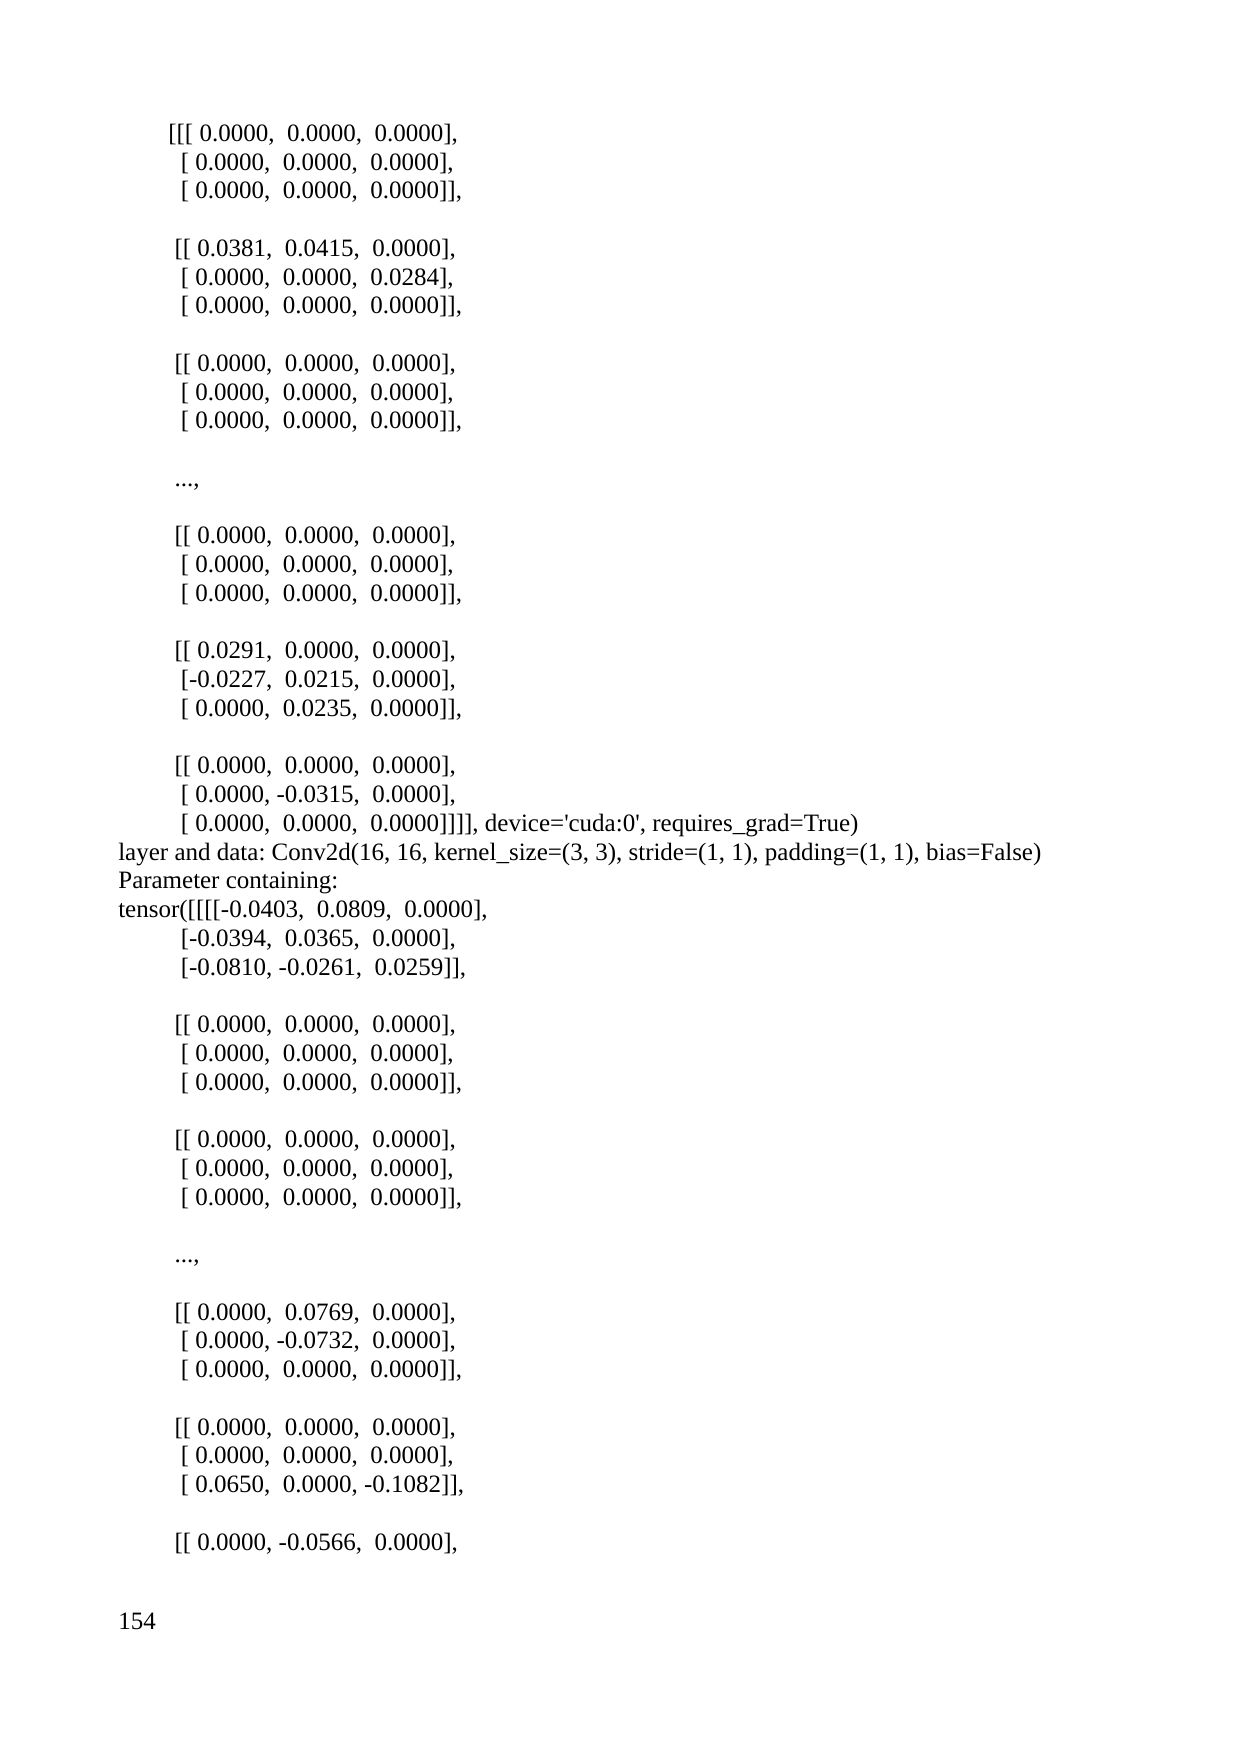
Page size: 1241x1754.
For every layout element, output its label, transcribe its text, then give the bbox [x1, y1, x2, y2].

text layer and data: Conv2d(16, 16, kernel_size=(3, 3), stride=(1, 1), padding=(1, 1), bias=False) [118, 837, 1122, 866]
text [ 0.0000, 0.0000, 0.0000], [118, 147, 1122, 176]
text tensor([[[[-0.0403, 0.0809, 0.0000], [118, 894, 1122, 923]
text [ 0.0000, 0.0000, 0.0000], [118, 1441, 1122, 1469]
text [ 0.0000, -0.0732, 0.0000], [118, 1326, 1122, 1354]
text [[[ 0.0000, 0.0000, 0.0000], [118, 118, 1122, 147]
text [[ 0.0381, 0.0415, 0.0000], [118, 233, 1122, 262]
text [ 0.0000, 0.0000, 0.0000], [118, 549, 1122, 578]
text [[ 0.0000, 0.0000, 0.0000], [118, 348, 1122, 377]
text [[ 0.0000, 0.0000, 0.0000], [118, 1412, 1122, 1441]
text [-0.0227, 0.0215, 0.0000], [118, 664, 1122, 693]
text [[ 0.0000, 0.0769, 0.0000], [118, 1297, 1122, 1326]
text [ 0.0000, 0.0000, 0.0000]], [118, 1067, 1122, 1096]
text [-0.0810, -0.0261, 0.0259]], [118, 952, 1122, 981]
text [-0.0394, 0.0365, 0.0000], [118, 923, 1122, 952]
text [ 0.0000, 0.0000, 0.0000], [118, 377, 1122, 406]
text [ 0.0000, 0.0000, 0.0000]], [118, 406, 1122, 434]
text [ 0.0000, 0.0000, 0.0000], [118, 1153, 1122, 1182]
text [[ 0.0000, 0.0000, 0.0000], [118, 1124, 1122, 1153]
text [ 0.0000, -0.0315, 0.0000], [118, 779, 1122, 808]
text [ 0.0000, 0.0000, 0.0000]], [118, 291, 1122, 319]
text ..., [118, 1239, 1122, 1268]
text [[ 0.0000, 0.0000, 0.0000], [118, 751, 1122, 779]
text ..., [118, 463, 1122, 492]
text [ 0.0000, 0.0000, 0.0000]]]], device='cuda:0', requires_grad=True) [118, 808, 1122, 837]
text [ 0.0000, 0.0000, 0.0000]], [118, 578, 1122, 607]
text [ 0.0000, 0.0000, 0.0000], [118, 1038, 1122, 1067]
text [ 0.0000, 0.0000, 0.0000]], [118, 1182, 1122, 1211]
text [ 0.0000, 0.0000, 0.0284], [118, 262, 1122, 291]
text Parameter containing: [118, 866, 1122, 894]
text [[ 0.0000, 0.0000, 0.0000], [118, 521, 1122, 549]
text [[ 0.0000, 0.0000, 0.0000], [118, 1009, 1122, 1038]
text [ 0.0000, 0.0235, 0.0000]], [118, 693, 1122, 722]
text [ 0.0000, 0.0000, 0.0000]], [118, 176, 1122, 204]
text [[ 0.0000, -0.0566, 0.0000], [118, 1527, 1122, 1556]
text [ 0.0000, 0.0000, 0.0000]], [118, 1354, 1122, 1383]
text [ 0.0650, 0.0000, -0.1082]], [118, 1469, 1122, 1498]
text [[ 0.0291, 0.0000, 0.0000], [118, 636, 1122, 664]
